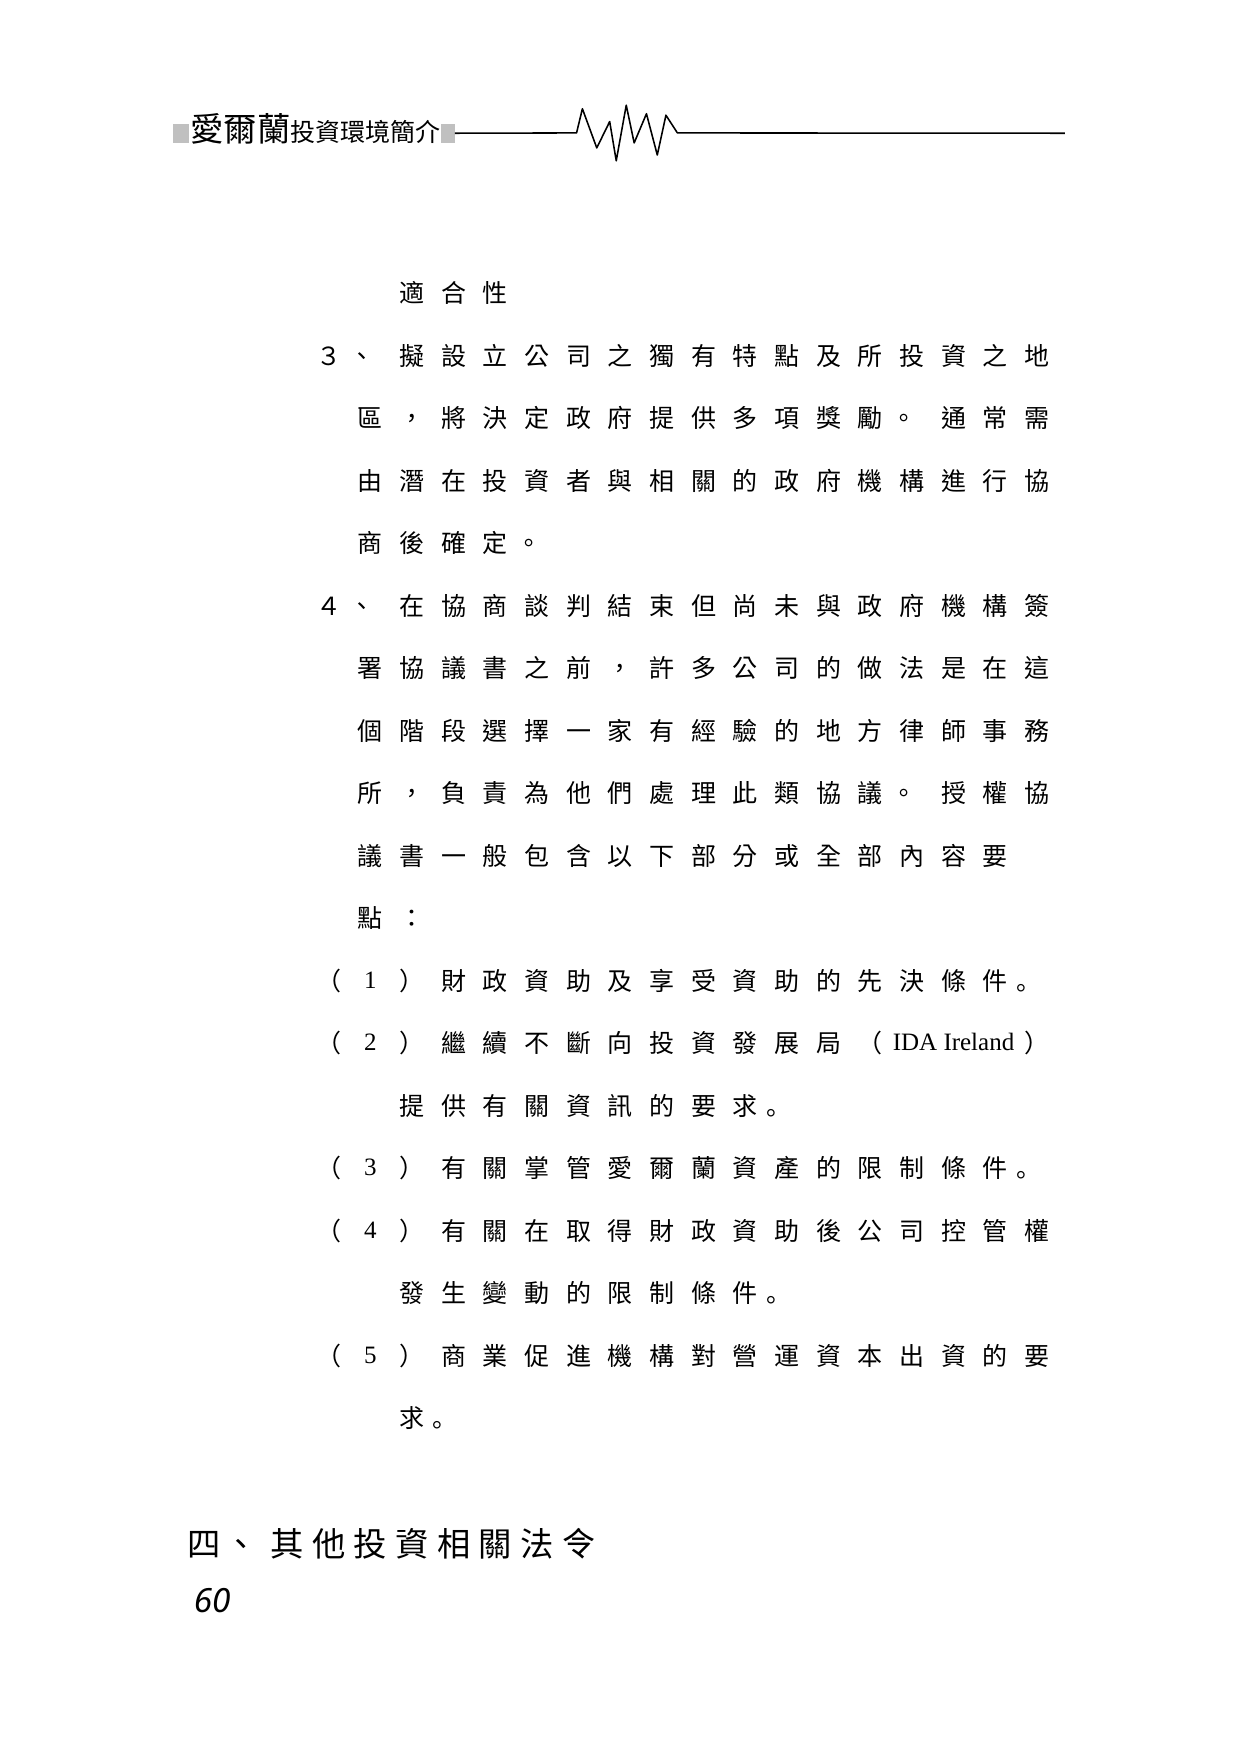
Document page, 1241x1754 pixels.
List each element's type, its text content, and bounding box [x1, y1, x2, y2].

text （2）繼續不斷向投資發展局（IDA Ireland）提供有關資訊的要求。 [306, 1000, 1058, 1125]
text 四、其他投資相關法令 [183, 1500, 1058, 1563]
text （1）財政資助及享受資助的先決條件。 [306, 938, 1058, 1000]
text （4）有關在取得財政資助後公司控管權發生變動的限制條件。 [306, 1188, 1058, 1313]
text ４、在協商談判結束但尚未與政府機構簽署協議書之前，許多公司的做法是在這個階段選擇一家有經驗的地方律師事務所，負責為他們處理此類協議。授權協議書一般包含以下部分或全部內容要點： [281, 563, 1058, 938]
text 適合性 [306, 250, 1058, 313]
text （5）商業促進機構對營運資本出資的要求。 [306, 1313, 1058, 1438]
text ３、擬設立公司之獨有特點及所投資之地區，將決定政府提供多項獎勵。通常需由潛在投資者與相關的政府機構進行協商後確定。 [281, 313, 1058, 563]
text （3）有關掌管愛爾蘭資產的限制條件。 [306, 1125, 1058, 1188]
